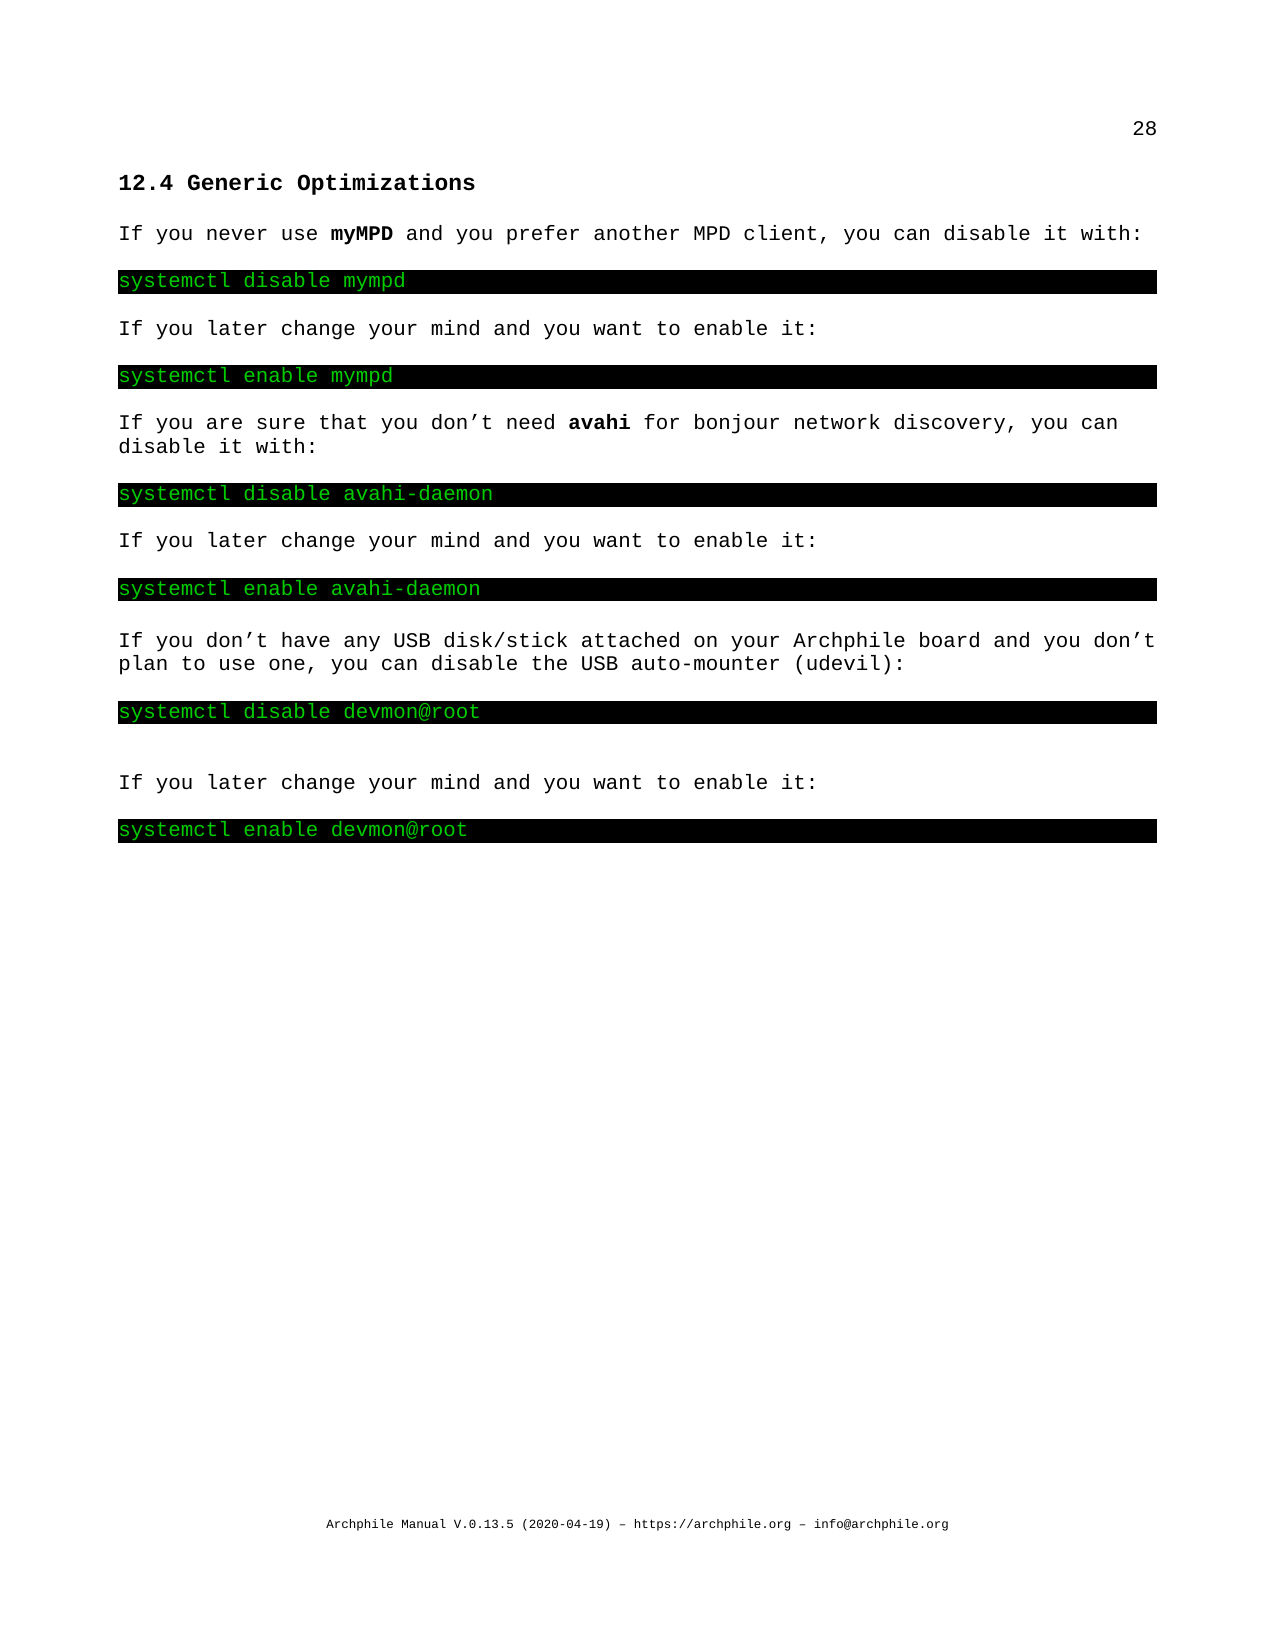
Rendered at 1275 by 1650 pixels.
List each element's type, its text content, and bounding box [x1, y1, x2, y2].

text systemctl enable mympd [118, 365, 1157, 389]
text If you are sure that you don’t need avahi for bonjour network discovery, you can disable it with: [118, 412, 1157, 459]
text systemctl disable avahi-daemon [118, 483, 1157, 507]
text If you later change your mind and you want to enable it: [118, 772, 1157, 795]
text If you later change your mind and you want to enable it: [118, 318, 1157, 341]
text If you later change your mind and you want to enable it: [118, 531, 1157, 554]
text systemctl disable devmon@root [118, 701, 1157, 724]
text systemctl disable mympd [118, 270, 1157, 294]
text If you never use myMPD and you prefer another MPD client, you can disable it with: [118, 223, 1157, 247]
text systemctl enable devmon@root [118, 819, 1157, 843]
text If you don’t have any USB disk/stick attached on your Archphile board and you don’t plan to use one, you can disable the USB auto-mounter (udevil): [118, 630, 1157, 677]
text systemctl enable avahi-daemon [118, 578, 1157, 601]
text 12.4 Generic Optimizations [118, 171, 1157, 197]
